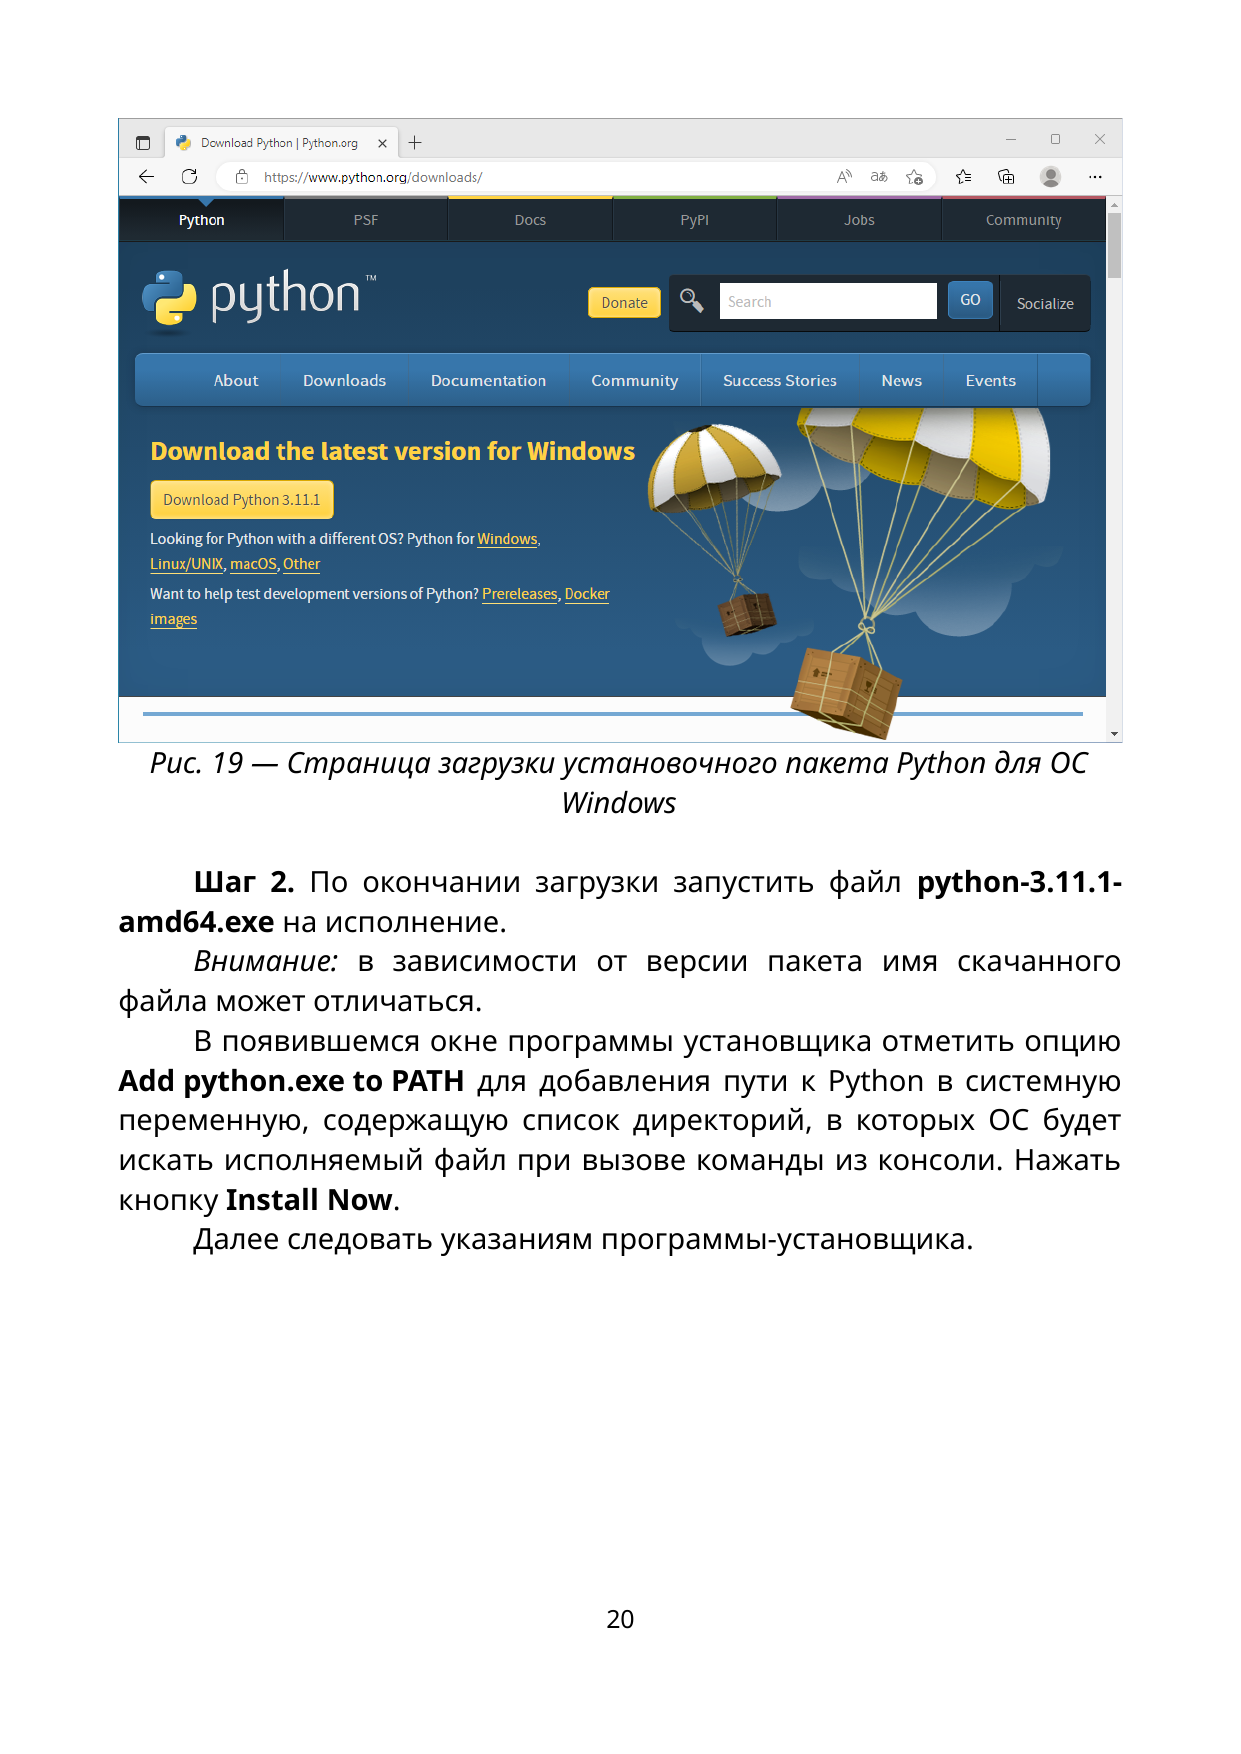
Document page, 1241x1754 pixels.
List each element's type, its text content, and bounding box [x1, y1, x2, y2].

text Рис. 19 — Страница загрузки установочного пакета Python для ОС Windows [118, 743, 1122, 822]
text Далее следовать указаниям программы-установщика. [118, 1218, 1122, 1258]
picture [118, 118, 1123, 743]
text В появившемся окне программы установщика отметить опцию Add python.exe to PATH для добавления пути к Python в системную переменную, содержащую список директорий, в которых ОС будет искать исполняемый файл при вызове команды из консоли. Нажать кнопку Install Now. [118, 1020, 1122, 1218]
text Внимание: в зависимости от версии пакета имя скачанного файла может отличаться. [118, 941, 1122, 1020]
text Шаг 2. По окончании загрузки запустить файл python-3.11.1-amd64.exe на исполнение. [118, 861, 1122, 941]
